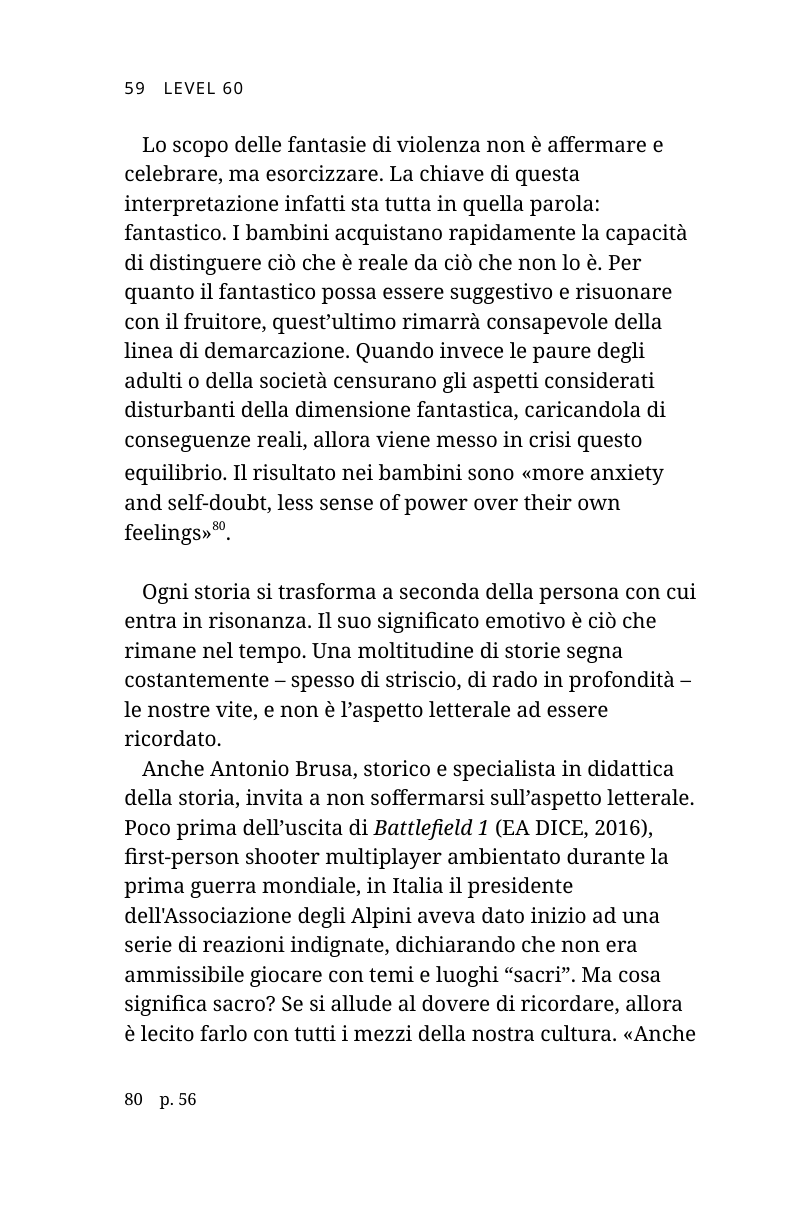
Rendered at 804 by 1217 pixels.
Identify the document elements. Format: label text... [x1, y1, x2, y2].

text Anche Antonio Brusa, storico e specialista in didattica della storia, invita a non soffermarsi sull’aspetto letterale. Poco prima dell’uscita di Battlefield 1 (EA DICE, 2016), first-person shooter multiplayer ambientato durante la prima guerra mondiale, in Italia il presidente dell'Associazione degli Alpini aveva dato inizio ad una serie di reazioni indignate, dichiarando che non era ammissibile giocare con temi e luoghi “sacri”. Ma cosa significa sacro? Se si allude al dovere di ricordare, allora è lecito farlo con tutti i mezzi della nostra cultura. «Anche [124, 753, 697, 1047]
text Lo scopo delle fantasie di violenza non è affermare e celebrare, ma esorcizzare. La chiave di questa interpretazione infatti sta tutta in quella parola: fantastico. I bambini acquistano rapidamente la capacità di distinguere ciò che è reale da ciò che non lo è. Per quanto il fantastico possa essere suggestivo e risuonare con il fruitore, quest’ultimo rimarrà consapevole della linea di demarcazione. Quando invece le paure degli adulti o della società censurano gli aspetti considerati disturbanti della dimensione fantastica, caricandola di conseguenze reali, allora viene messo in crisi questo equilibrio. Il risultato nei bambini sono «more anxiety and self-doubt, less sense of power over their own feelings». [124, 129, 697, 546]
text Ogni storia si trasforma a seconda della persona con cui entra in risonanza. Il suo significato emotivo è ciò che rimane nel tempo. Una moltitudine di storie segna costantemente – spesso di striscio, di rado in profondità – le nostre vite, e non è l’aspetto letterale ad essere ricordato. [124, 576, 697, 753]
text p. 56 [124, 1088, 697, 1110]
